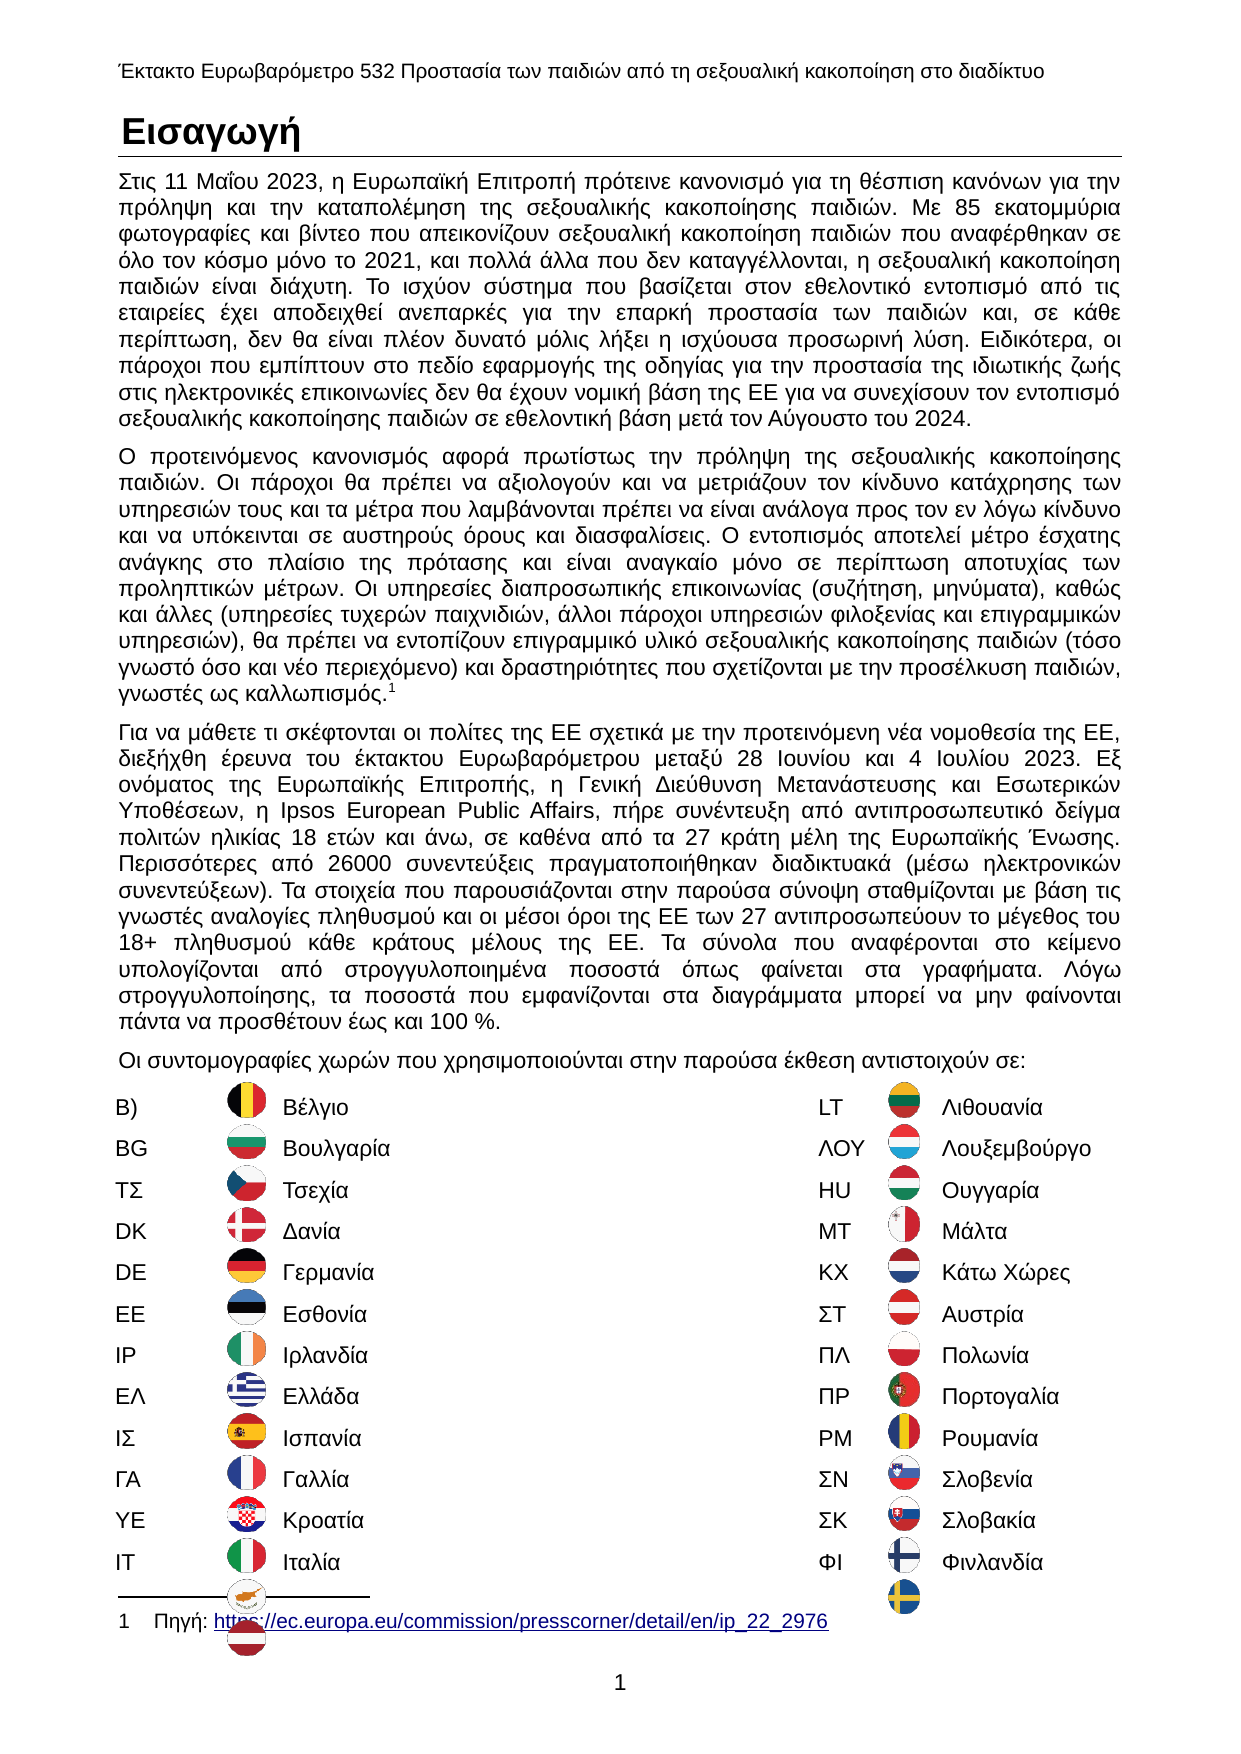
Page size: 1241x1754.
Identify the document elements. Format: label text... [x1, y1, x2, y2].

table_cell ΛΟΥ [815, 1120, 874, 1162]
table_cell ΣΤ [815, 1286, 874, 1327]
picture [888, 1331, 920, 1366]
table_cell ΦΙ [815, 1534, 874, 1575]
table_cell [590, 1493, 815, 1534]
table_cell ΓΑ [112, 1451, 223, 1492]
table_cell Μάλτα [939, 1203, 1117, 1244]
table_cell ΜΤ [815, 1203, 874, 1244]
picture [888, 1165, 920, 1200]
text Για να μάθετε τι σκέφτονται οι πολίτες της ΕΕ σχετικά με την προτεινόμενη νέα νομοθεσία της ΕΕ, διεξήχθη έρευνα του έκτακτου Ευρωβαρόμετρου μεταξύ 28 Ιουνίου και 4 Ιουλίου 2023. Εξ ονόματος της Ευρωπαϊκής Επιτροπής, η Γενική Διεύθυνση Μετανάστευσης και Εσωτερικών Υποθέσεων, η Ipsos European Public Affairs, πήρε συνέντευξη από αντιπροσωπευτικό δείγμα πολιτών ηλικίας 18 ετών και άνω, σε καθένα από τα 27 κράτη μέλη της Ευρωπαϊκής Ένωσης. Περισσότερες από 26000 συνεντεύξεις πραγματοποιήθηκαν διαδικτυακά (μέσω ηλεκτρονικών συνεντεύξεων). Τα στοιχεία που παρουσιάζονται στην παρούσα σύνοψη σταθμίζονται με βάση τις γνωστές αναλογίες πληθυσμού και οι μέσοι όροι της ΕΕ των 27 αντιπροσωπεύουν το μέγεθος του 18+ πληθυσμού κάθε κράτους μέλους της ΕΕ. Τα σύνολα που αναφέρονται στο κείμενο υπολογίζονται από στρογγυλοποιημένα ποσοστά όπως φαίνεται στα γραφήματα. Λόγω στρογγυλοποίησης, τα ποσοστά που εμφανίζονται στα διαγράμματα μπορεί να μην φαίνονται πάντα να προσθέτουν έως και 100 %. [118, 718, 1122, 1035]
picture [888, 1579, 920, 1614]
table_cell ΙΡ [112, 1327, 223, 1368]
text Οι συντομογραφίες χωρών που χρησιμοποιούνται στην παρούσα έκθεση αντιστοιχούν σε: [118, 1047, 1122, 1073]
picture [888, 1248, 920, 1283]
table_cell [874, 1120, 938, 1162]
table_cell BG [112, 1120, 223, 1162]
picture [227, 1082, 266, 1118]
table_cell [874, 1286, 938, 1327]
table_cell ΚΧ [815, 1244, 874, 1286]
table_cell [590, 1368, 815, 1410]
picture [227, 1372, 266, 1407]
picture [888, 1082, 920, 1118]
table_cell [223, 1493, 279, 1534]
table_cell [223, 1244, 279, 1286]
table_cell Φινλανδία [939, 1534, 1117, 1575]
picture [227, 1124, 266, 1159]
text Πηγή: https://ec.europa.eu/commission/presscorner/detail/en/ip_22_2976 [118, 1609, 1122, 1633]
picture [888, 1537, 920, 1573]
table_cell [590, 1286, 815, 1327]
table_cell IT [112, 1534, 223, 1575]
picture [227, 1331, 266, 1366]
table_cell Κάτω Χώρες [939, 1244, 1117, 1286]
table_cell Δανία [279, 1203, 590, 1244]
table_cell [223, 1120, 279, 1162]
table_cell HU [815, 1162, 874, 1203]
table_cell [590, 1327, 815, 1368]
table_cell ΥΕ [112, 1493, 223, 1534]
picture [227, 1579, 266, 1614]
picture [227, 1620, 266, 1656]
table_cell [223, 1327, 279, 1368]
table_cell [223, 1162, 279, 1203]
table_header [223, 1079, 279, 1120]
text Στις 11 Μαΐου 2023, η Ευρωπαϊκή Επιτροπή πρότεινε κανονισμό για τη θέσπιση κανόνων για την πρόληψη και την καταπολέμηση της σεξουαλικής κακοποίησης παιδιών. Με 85 εκατομμύρια φωτογραφίες και βίντεο που απεικονίζουν σεξουαλική κακοποίηση παιδιών που αναφέρθηκαν σε όλο τον κόσμο μόνο το 2021, και πολλά άλλα που δεν καταγγέλλονται, η σεξουαλική κακοποίηση παιδιών είναι διάχυτη. Το ισχύον σύστημα που βασίζεται στον εθελοντικό εντοπισμό από τις εταιρείες έχει αποδειχθεί ανεπαρκές για την επαρκή προστασία των παιδιών και, σε κάθε περίπτωση, δεν θα είναι πλέον δυνατό μόλις λήξει η ισχύουσα προσωρινή λύση. Ειδικότερα, οι πάροχοι που εμπίπτουν στο πεδίο εφαρμογής της οδηγίας για την προστασία της ιδιωτικής ζωής στις ηλεκτρονικές επικοινωνίες δεν θα έχουν νομική βάση της ΕΕ για να συνεχίσουν τον εντοπισμό σεξουαλικής κακοποίησης παιδιών σε εθελοντική βάση μετά τον Αύγουστο του 2024. [118, 168, 1122, 431]
table_cell [874, 1368, 938, 1410]
picture [227, 1413, 266, 1449]
table_header Β) [112, 1079, 223, 1120]
table_cell Πολωνία [939, 1327, 1117, 1368]
table_cell [223, 1534, 279, 1575]
picture [888, 1372, 920, 1407]
table_cell [590, 1451, 815, 1492]
table_cell Πορτογαλία [939, 1368, 1117, 1410]
table_header Λιθουανία [939, 1079, 1117, 1120]
table_cell Βουλγαρία [279, 1120, 590, 1162]
table_cell [223, 1286, 279, 1327]
table_cell ΤΣ [112, 1162, 223, 1203]
picture [888, 1496, 920, 1531]
table_cell DK [112, 1203, 223, 1244]
table_cell ΣΝ [815, 1451, 874, 1492]
table_cell [223, 1203, 279, 1244]
table_cell [590, 1203, 815, 1244]
picture [227, 1538, 266, 1573]
table_cell [223, 1368, 279, 1410]
table_cell Ρουμανία [939, 1410, 1117, 1451]
table_cell [223, 1410, 279, 1451]
picture [227, 1248, 266, 1283]
table_cell Σλοβενία [939, 1451, 1117, 1492]
table_cell ΙΣ [112, 1410, 223, 1451]
table_cell Ιταλία [279, 1534, 590, 1575]
picture [227, 1165, 266, 1201]
text Ο προτεινόμενος κανονισμός αφορά πρωτίστως την πρόληψη της σεξουαλικής κακοποίησης παιδιών. Οι πάροχοι θα πρέπει να αξιολογούν και να μετριάζουν τον κίνδυνο κατάχρησης των υπηρεσιών τους και τα μέτρα που λαμβάνονται πρέπει να είναι ανάλογα προς τον εν λόγω κίνδυνο και να υπόκεινται σε αυστηρούς όρους και διασφαλίσεις. Ο εντοπισμός αποτελεί μέτρο έσχατης ανάγκης στο πλαίσιο της πρότασης και είναι αναγκαίο μόνο σε περίπτωση αποτυχίας των προληπτικών μέτρων. Οι υπηρεσίες διαπροσωπικής επικοινωνίας (συζήτηση, μηνύματα), καθώς και άλλες (υπηρεσίες τυχερών παιχνιδιών, άλλοι πάροχοι υπηρεσιών φιλοξενίας και επιγραμμικών υπηρεσιών), θα πρέπει να εντοπίζουν επιγραμμικό υλικό σεξουαλικής κακοποίησης παιδιών (τόσο γνωστό όσο και νέο περιεχόμενο) και δραστηριότητες που σχετίζονται με την προσέλκυση παιδιών, γνωστές ως καλλωπισμός. [118, 443, 1122, 707]
table_cell [590, 1534, 815, 1575]
table_cell [223, 1451, 279, 1492]
table_cell ΠΛ [815, 1327, 874, 1368]
table_cell ΠΡ [815, 1368, 874, 1410]
table_cell [874, 1162, 938, 1203]
picture [888, 1206, 920, 1242]
table_header LT [815, 1079, 874, 1120]
table_cell Γαλλία [279, 1451, 590, 1492]
table_cell Σλοβακία [939, 1493, 1117, 1534]
table_header [874, 1079, 938, 1120]
table_cell [874, 1534, 938, 1575]
picture [888, 1413, 920, 1449]
table_cell Τσεχία [279, 1162, 590, 1203]
table_cell Λουξεμβούργο [939, 1120, 1117, 1162]
table_cell Ιρλανδία [279, 1327, 590, 1368]
table_cell ΡΜ [815, 1410, 874, 1451]
table_cell Αυστρία [939, 1286, 1117, 1327]
table_cell [874, 1493, 938, 1534]
picture [227, 1289, 266, 1325]
picture [227, 1496, 266, 1532]
table_cell [874, 1244, 938, 1286]
table_cell ΣΚ [815, 1493, 874, 1534]
table_cell ΕΛ [112, 1368, 223, 1410]
picture [227, 1207, 266, 1242]
table_cell Ελλάδα [279, 1368, 590, 1410]
table_cell Γερμανία [279, 1244, 590, 1286]
table_cell DE [112, 1244, 223, 1286]
table_cell Κροατία [279, 1493, 590, 1534]
table_cell Ουγγαρία [939, 1162, 1117, 1203]
subtitle Εισαγωγή [118, 107, 1122, 156]
picture [227, 1455, 266, 1490]
picture [888, 1124, 920, 1159]
table_cell [590, 1410, 815, 1451]
picture [888, 1455, 920, 1490]
table_cell [874, 1451, 938, 1492]
table_cell [874, 1410, 938, 1451]
table_cell [874, 1327, 938, 1368]
table_cell [590, 1162, 815, 1203]
table_cell [874, 1203, 938, 1244]
table_header Βέλγιο [279, 1079, 590, 1120]
picture [888, 1289, 920, 1325]
table_header [590, 1079, 815, 1120]
table_cell [590, 1120, 815, 1162]
table_cell Εσθονία [279, 1286, 590, 1327]
table_cell [590, 1244, 815, 1286]
table_cell ΕΕ [112, 1286, 223, 1327]
table_cell Ισπανία [279, 1410, 590, 1451]
